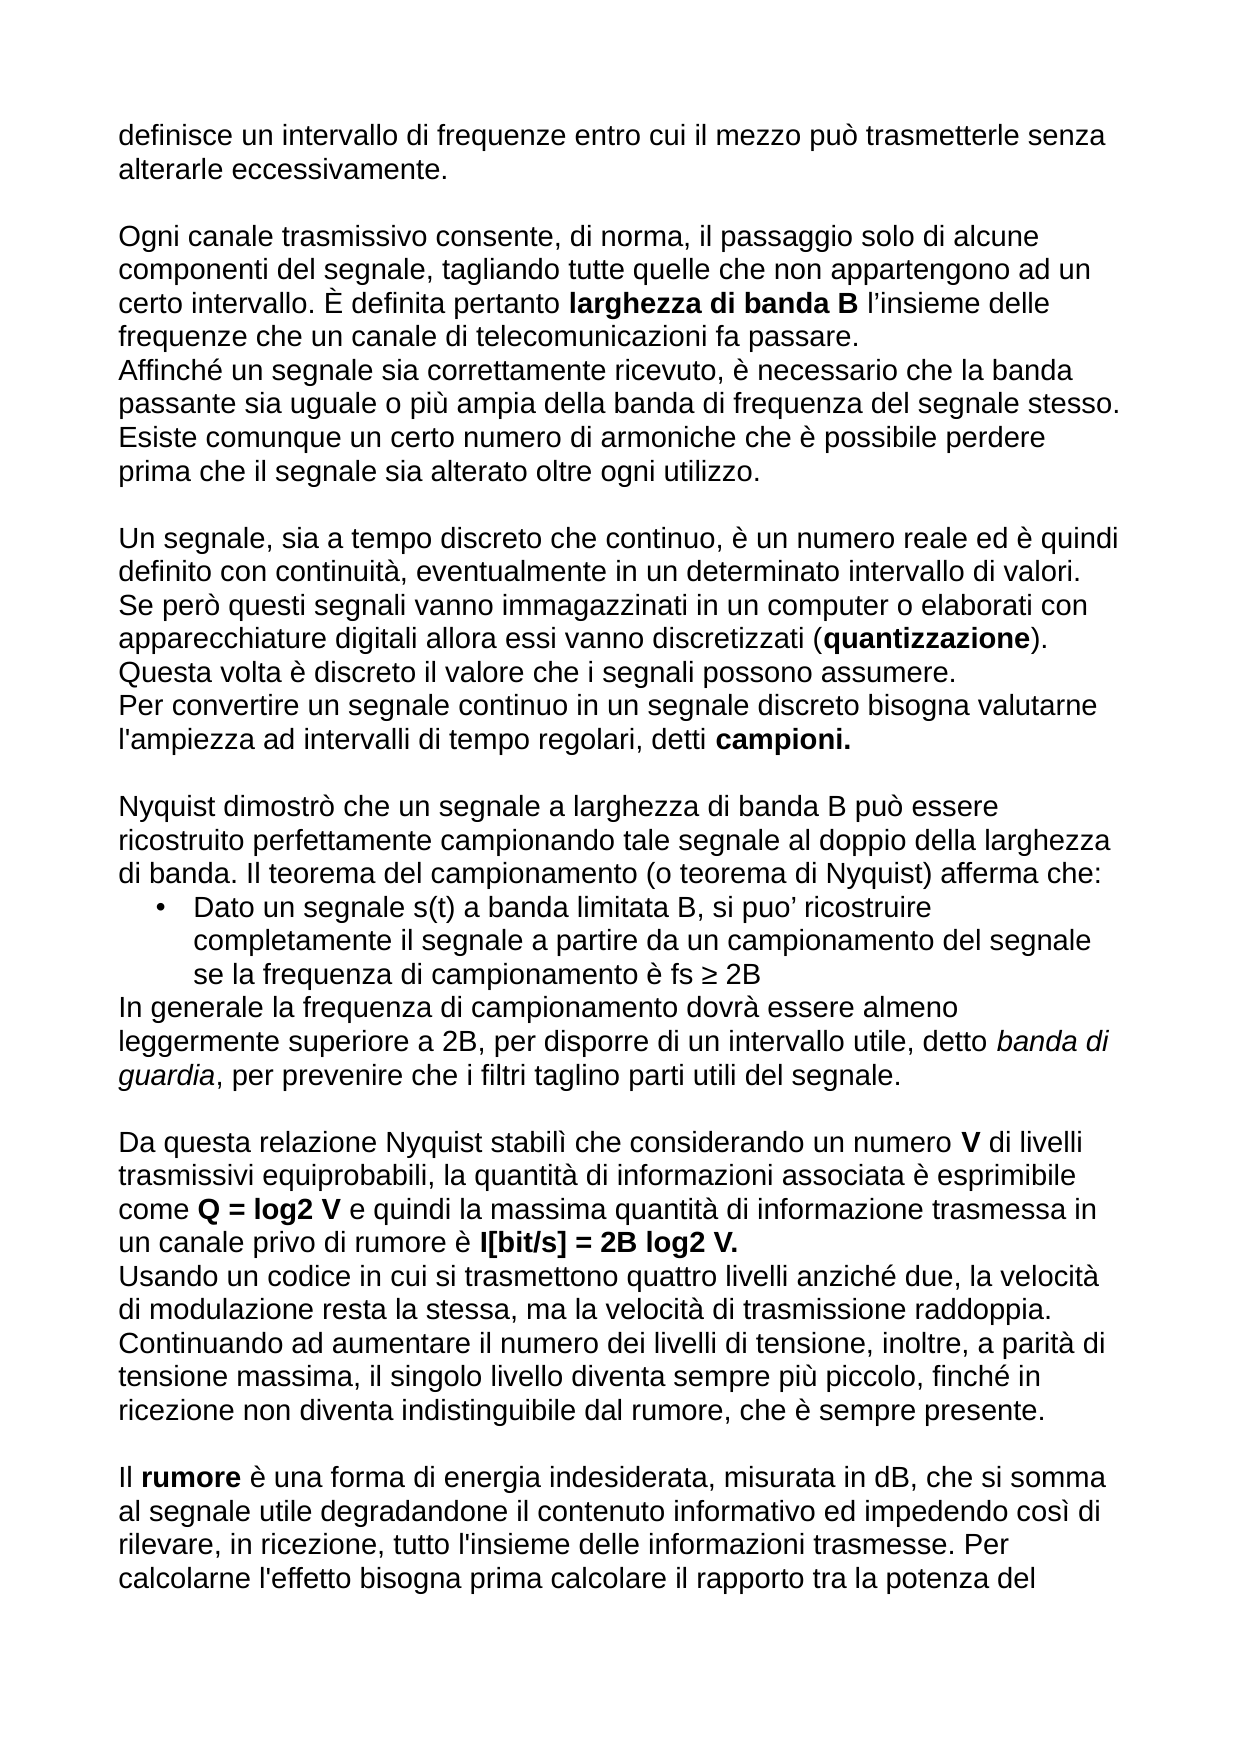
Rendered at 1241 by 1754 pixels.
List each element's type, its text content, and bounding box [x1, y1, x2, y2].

text Ogni canale trasmissivo consente, di norma, il passaggio solo di alcune componenti del segnale, tagliando tutte quelle che non appartengono ad un certo intervallo. È definita pertanto larghezza di banda B l’insieme delle frequenze che un canale di telecomunicazioni fa passare. [118, 219, 1122, 353]
text Un segnale, sia a tempo discreto che continuo, è un numero reale ed è quindi definito con continuità, eventualmente in un determinato intervallo di valori. Se però questi segnali vanno immagazzinati in un computer o elaborati con apparecchiature digitali allora essi vanno discretizzati (quantizzazione). Questa volta è discreto il valore che i segnali possono assumere. [118, 521, 1122, 688]
text Per convertire un segnale continuo in un segnale discreto bisogna valutarne l'ampiezza ad intervalli di tempo regolari, detti campioni. [118, 688, 1122, 755]
text In generale la frequenza di campionamento dovrà essere almeno leggermente superiore a 2B, per disporre di un intervallo utile, detto banda di guardia, per prevenire che i filtri taglino parti utili del segnale. [118, 990, 1122, 1091]
text Affinché un segnale sia correttamente ricevuto, è necessario che la banda passante sia uguale o più ampia della banda di frequenza del segnale stesso. Esiste comunque un certo numero di armoniche che è possibile perdere prima che il segnale sia alterato oltre ogni utilizzo. [118, 353, 1122, 487]
text Usando un codice in cui si trasmettono quattro livelli anziché due, la velocità di modulazione resta la stessa, ma la velocità di trasmissione raddoppia. [118, 1259, 1122, 1326]
text Continuando ad aumentare il numero dei livelli di tensione, inoltre, a parità di tensione massima, il singolo livello diventa sempre più piccolo, finché in ricezione non diventa indistinguibile dal rumore, che è sempre presente. [118, 1326, 1122, 1426]
text Nyquist dimostrò che un segnale a larghezza di banda B può essere ricostruito perfettamente campionando tale segnale al doppio della larghezza di banda. Il teorema del campionamento (o teorema di Nyquist) afferma che: [118, 789, 1122, 889]
list Dato un segnale s(t) a banda limitata B, si puo’ ricostruire completamente il segnale a partire da un campionamento del segnale se la frequenza di campionamento è fs ≥ 2B [156, 889, 1122, 990]
text Da questa relazione Nyquist stabilì che considerando un numero V di livelli trasmissivi equiprobabili, la quantità di informazioni associata è esprimibile come Q = log2 V e quindi la massima quantità di informazione trasmessa in un canale privo di rumore è I[bit/s] = 2B log2 V. [118, 1124, 1122, 1259]
text definisce un intervallo di frequenze entro cui il mezzo può trasmetterle senza alterarle eccessivamente. [118, 118, 1122, 185]
text Il rumore è una forma di energia indesiderata, misurata in dB, che si somma al segnale utile degradandone il contenuto informativo ed impedendo così di rilevare, in ricezione, tutto l'insieme delle informazioni trasmesse. Per calcolarne l'effetto bisogna prima calcolare il rapporto tra la potenza del [118, 1460, 1122, 1594]
